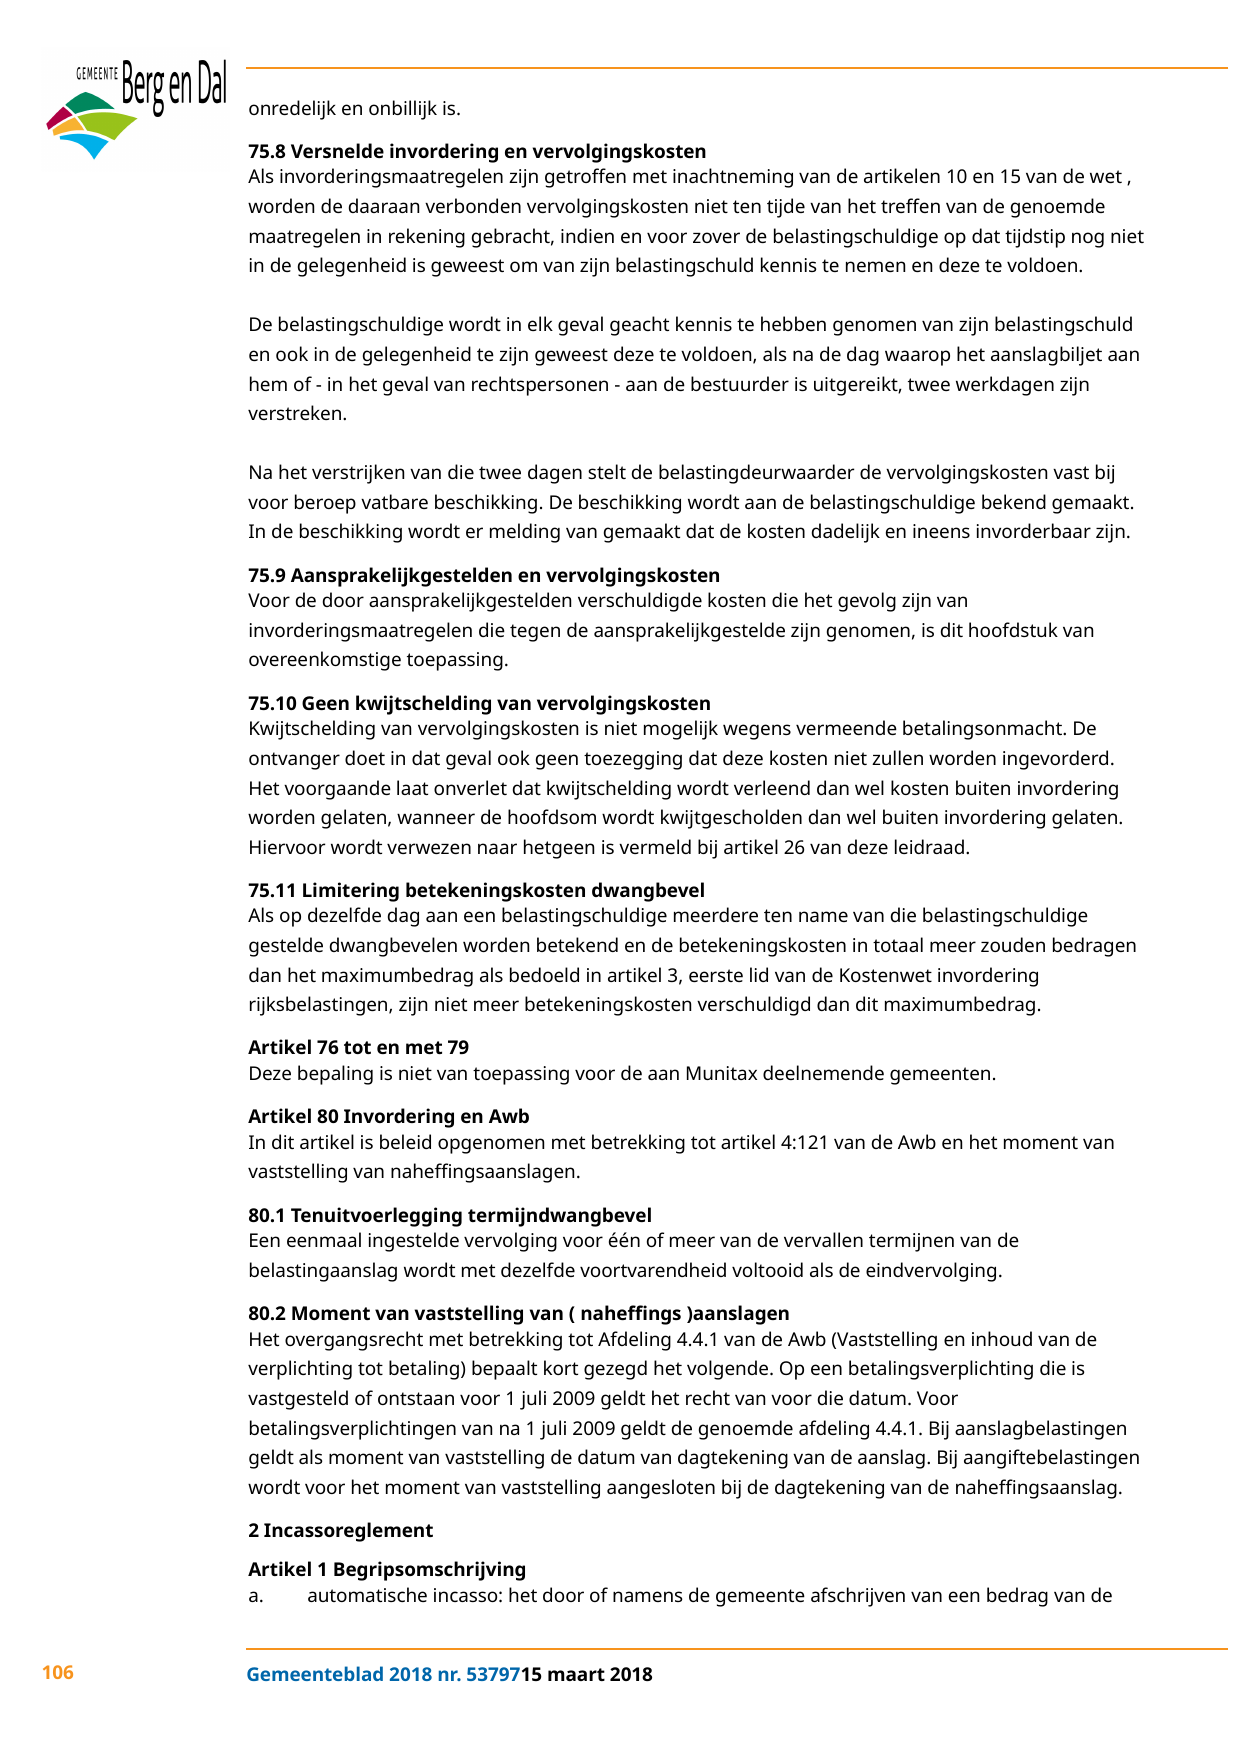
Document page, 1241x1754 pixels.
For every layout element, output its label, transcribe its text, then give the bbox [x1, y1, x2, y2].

text Artikel 1 Begripsomschrijving [248, 1556, 1152, 1582]
text Na het verstrijken van die twee dagen stelt de belastingdeurwaarder de vervolgingskosten vast bij voor beroep vatbare beschikking. De beschikking wordt aan de belastingschuldige bekend gemaakt. In de beschikking wordt er melding van gemaakt dat de kosten dadelijk en ineens invorderbaar zijn. [248, 459, 1152, 544]
text 80.1 Tenuitvoerlegging termijndwangbevel [248, 1202, 1152, 1228]
text Een eenmaal ingestelde vervolging voor één of meer van de vervallen termijnen van de belastingaanslag wordt met dezelfde voortvarendheid voltooid als de eindvervolging. [248, 1228, 1152, 1283]
text Het overgangsrecht met betrekking tot Afdeling 4.4.1 van de Awb (Vaststelling en inhoud van de verplichting tot betaling) bepaalt kort gezegd het volgende. Op een betalingsverplichting die is vastgesteld of ontstaan voor 1 juli 2009 geldt het recht van voor die datum. Voor betalingsverplichtingen van na 1 juli 2009 geldt de genoemde afdeling 4.4.1. Bij aanslagbelastingen geldt als moment van vaststelling de datum van dagtekening van de aanslag. Bij aangiftebelastingen wordt voor het moment van vaststelling aangesloten bij de dagtekening van de naheffingsaanslag. [248, 1326, 1152, 1500]
text Deze bepaling is niet van toepassing voor de aan Munitax deelnemende gemeenten. [248, 1060, 1152, 1086]
text 75.8 Versnelde invordering en vervolgingskosten [248, 138, 1152, 164]
picture [41, 47, 231, 172]
text Voor de door aansprakelijkgestelden verschuldigde kosten die het gevolg zijn van invorderingsmaatregelen die tegen de aansprakelijkgestelde zijn genomen, is dit hoofdstuk van overeenkomstige toepassing. [248, 587, 1152, 672]
text Het voorgaande laat onverlet dat kwijtschelding wordt verleend dan wel kosten buiten invordering worden gelaten, wanneer de hoofdsom wordt kwijtgescholden dan wel buiten invordering gelaten. Hiervoor wordt verwezen naar hetgeen is vermeld bij artikel 26 van deze leidraad. [248, 775, 1152, 859]
text In dit artikel is beleid opgenomen met betrekking tot artikel 4:121 van de Awb en het moment van vaststelling van naheffingsaanslagen. [248, 1129, 1152, 1184]
text Als op dezelfde dag aan een belastingschuldige meerdere ten name van die belastingschuldige [248, 903, 1152, 928]
text 80.2 Moment van vaststelling van ( naheffings )aanslagen [248, 1300, 1152, 1326]
text onredelijk en onbillijk is. [248, 95, 1152, 121]
text De belastingschuldige wordt in elk geval geacht kennis te hebben genomen van zijn belastingschuld en ook in de gelegenheid te zijn geweest deze te voldoen, als na de dag waarop het aanslagbiljet aan hem of - in het geval van rechtspersonen - aan de bestuurder is uitgereikt, twee werkdagen zijn verstreken. [248, 312, 1152, 426]
list automatische incasso: het door of namens de gemeente afschrijven van een bedrag van de [248, 1582, 1152, 1608]
text 2 Incassoreglement [248, 1517, 1152, 1543]
text 75.9 Aansprakelijkgestelden en vervolgingskosten [248, 562, 1152, 587]
text Als invorderingsmaatregelen zijn getroffen met inachtneming van de artikelen 10 en 15 van de wet , worden de daaraan verbonden vervolgingskosten niet ten tijde van het treffen van de genoemde maatregelen in rekening gebracht, indien en voor zover de belastingschuldige op dat tijdstip nog niet in de gelegenheid is geweest om van zijn belastingschuld kennis te nemen en deze te voldoen. [248, 164, 1152, 278]
text gestelde dwangbevelen worden betekend en de betekeningskosten in totaal meer zouden bedragen dan het maximumbedrag als bedoeld in artikel 3, eerste lid van de Kostenwet invordering rijksbelastingen, zijn niet meer betekeningskosten verschuldigd dan dit maximumbedrag. [248, 932, 1152, 1017]
text Artikel 80 Invordering en Awb [248, 1103, 1152, 1129]
text 75.10 Geen kwijtschelding van vervolgingskosten [248, 690, 1152, 716]
text Kwijtschelding van vervolgingskosten is niet mogelijk wegens vermeende betalingsonmacht. De ontvanger doet in dat geval ook geen toezegging dat deze kosten niet zullen worden ingevorderd. [248, 716, 1152, 771]
text Artikel 76 tot en met 79 [248, 1034, 1152, 1060]
text 75.11 Limitering betekeningskosten dwangbevel [248, 877, 1152, 903]
